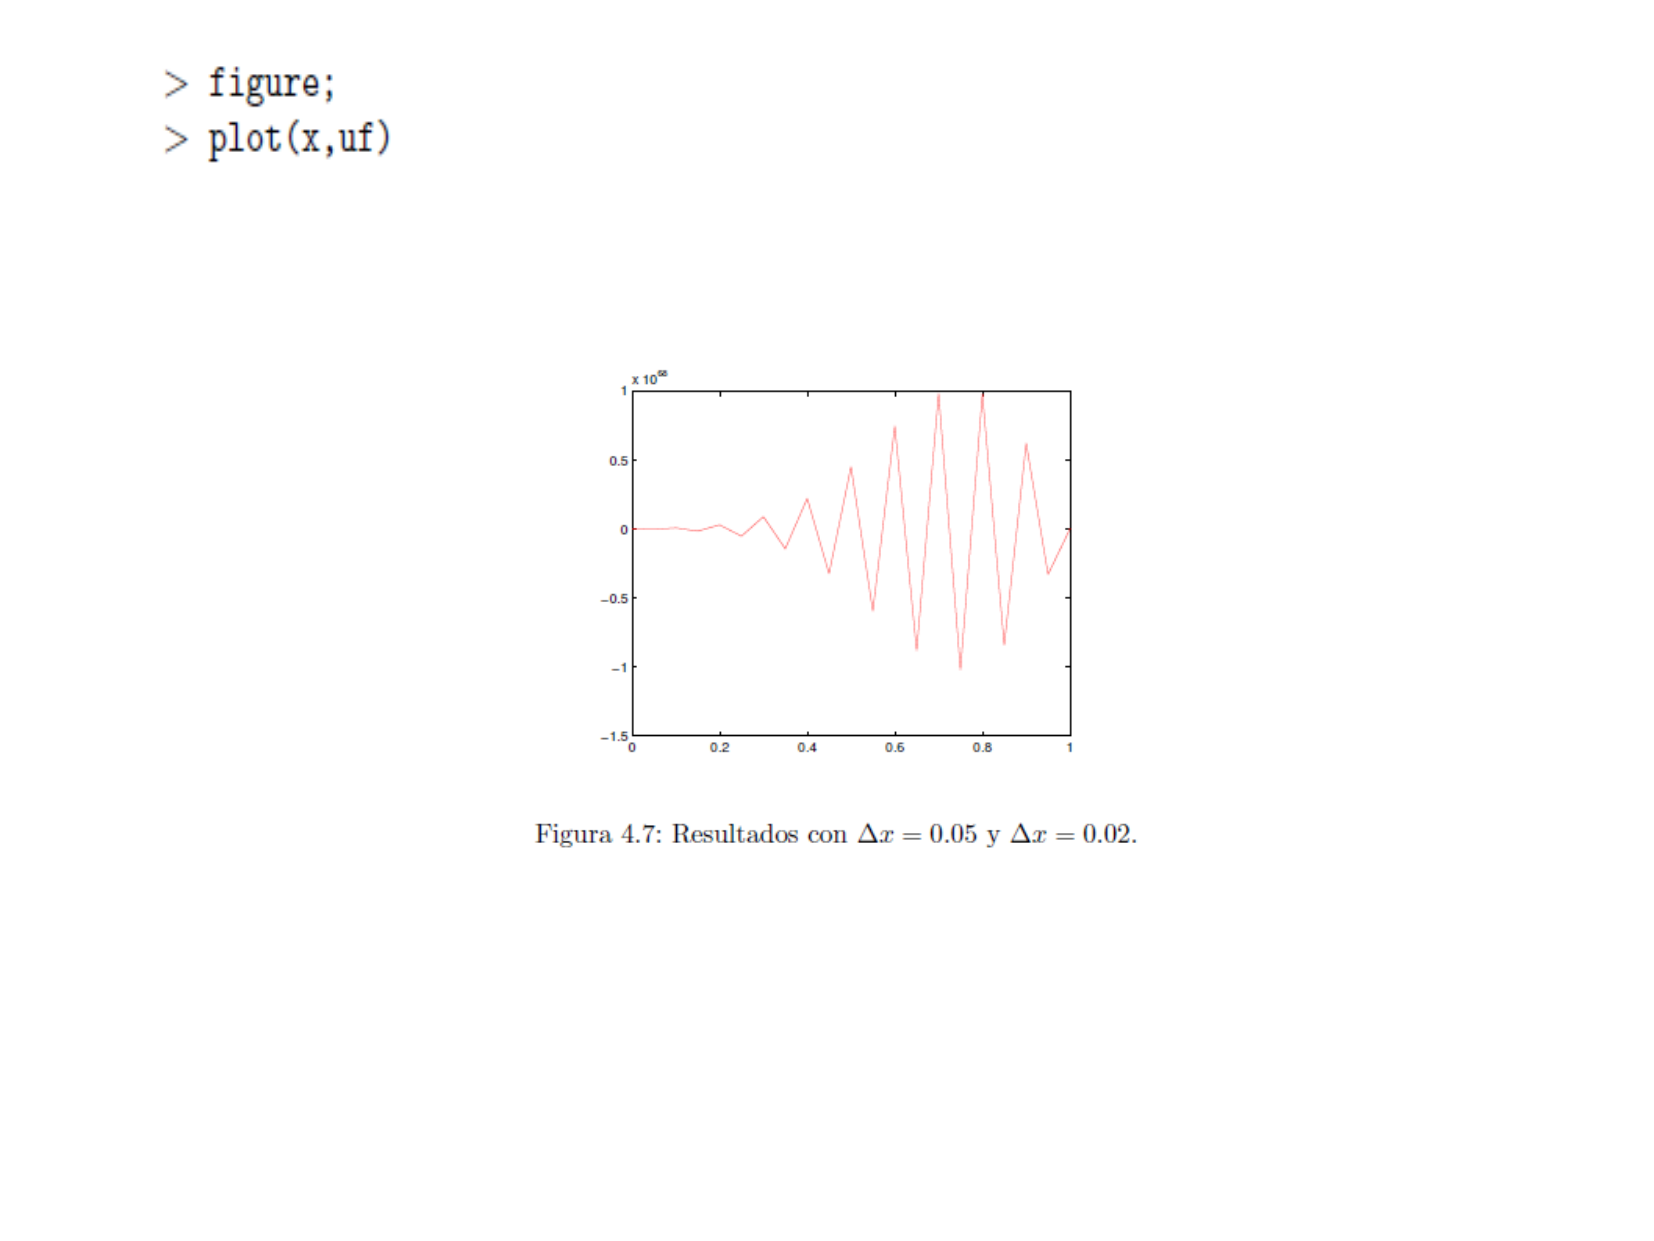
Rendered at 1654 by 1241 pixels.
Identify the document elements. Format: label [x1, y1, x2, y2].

picture [357, 336, 1297, 904]
picture [133, 31, 504, 194]
